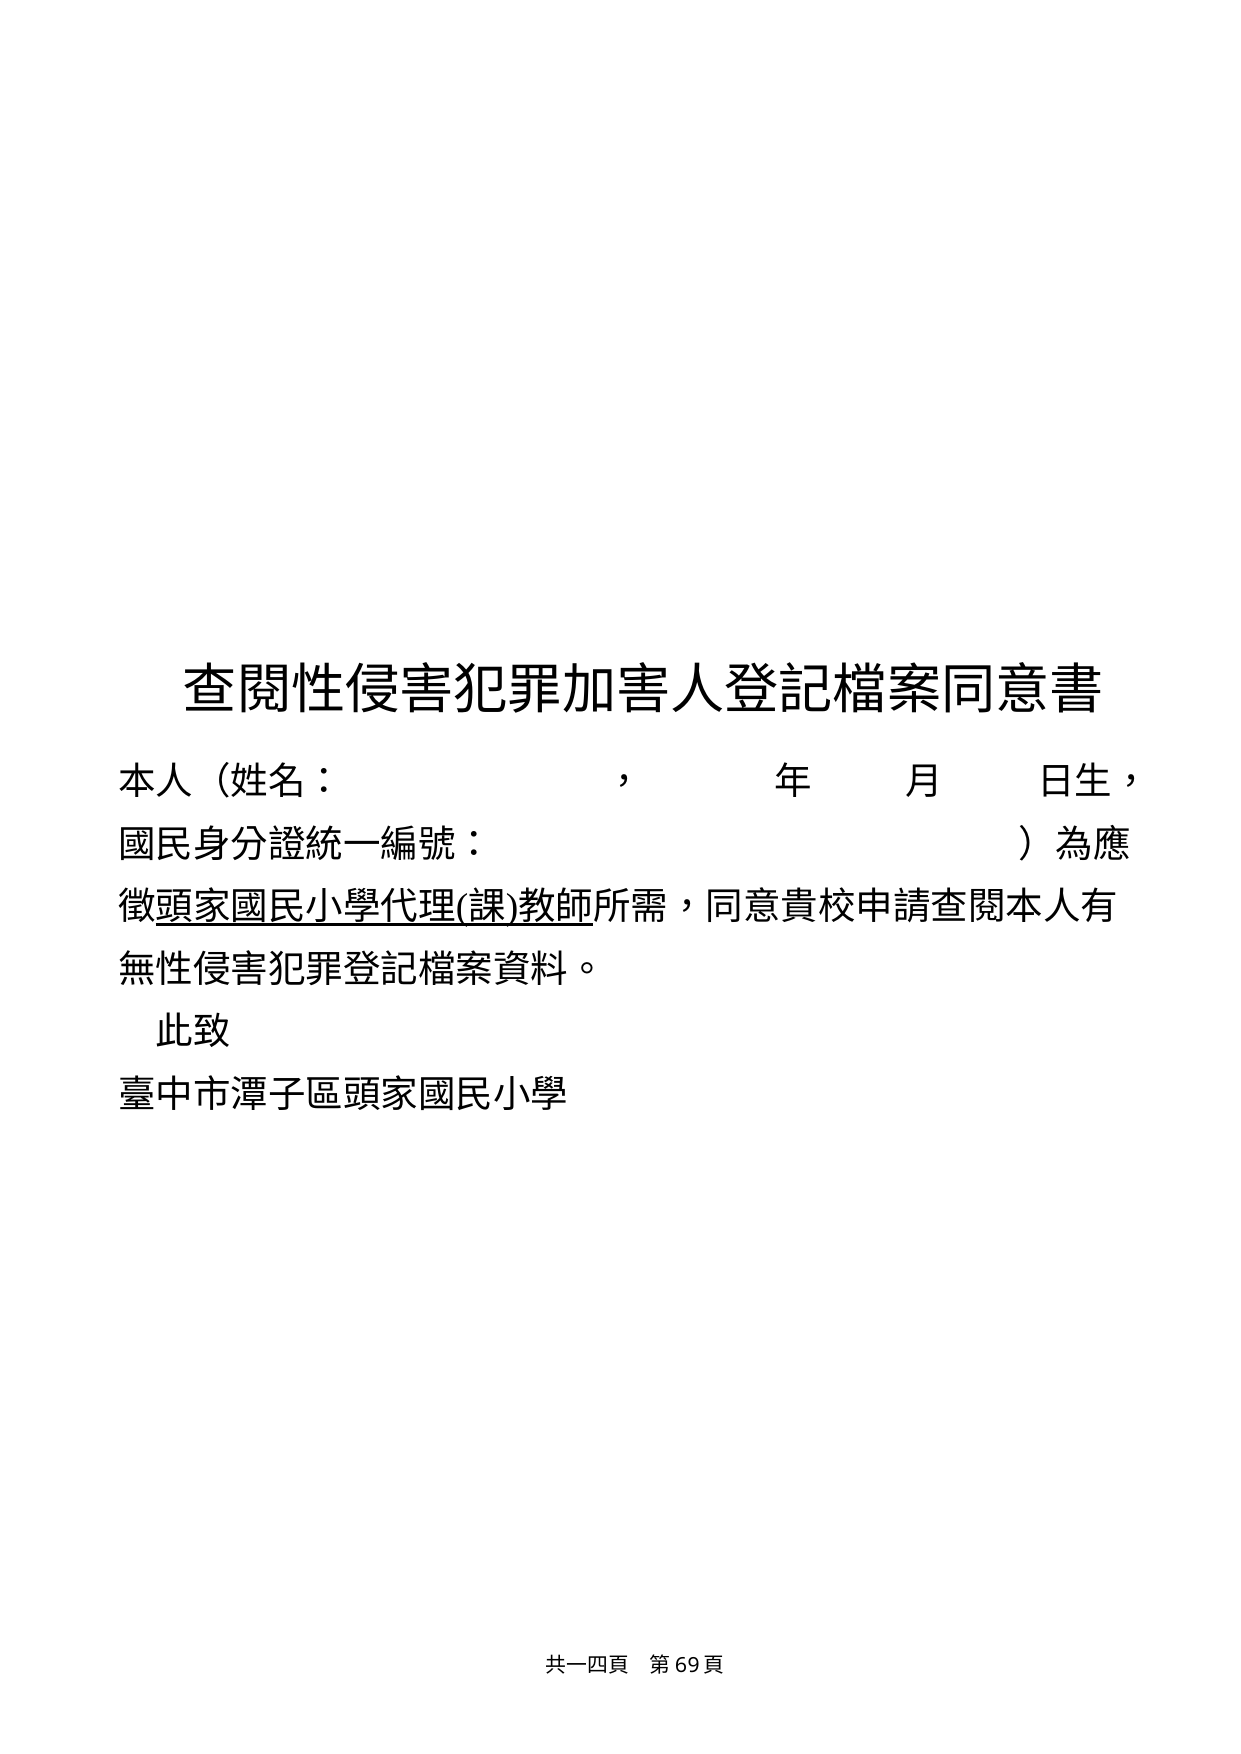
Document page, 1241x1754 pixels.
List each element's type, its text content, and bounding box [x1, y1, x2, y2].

text 查閱性侵害犯罪加害人登記檔案同意書 [118, 612, 1168, 737]
text 本人（姓名： ， 年 月 日生，國民身分證統一編號： ）為應徵頭家國民小學代理(課)教師所需，同意貴校申請查閱本人有無性侵害犯罪登記檔案資料。 [118, 737, 1152, 987]
text 臺中市潭子區頭家國民小學 [118, 1049, 1152, 1112]
text 此致 [118, 987, 1152, 1049]
